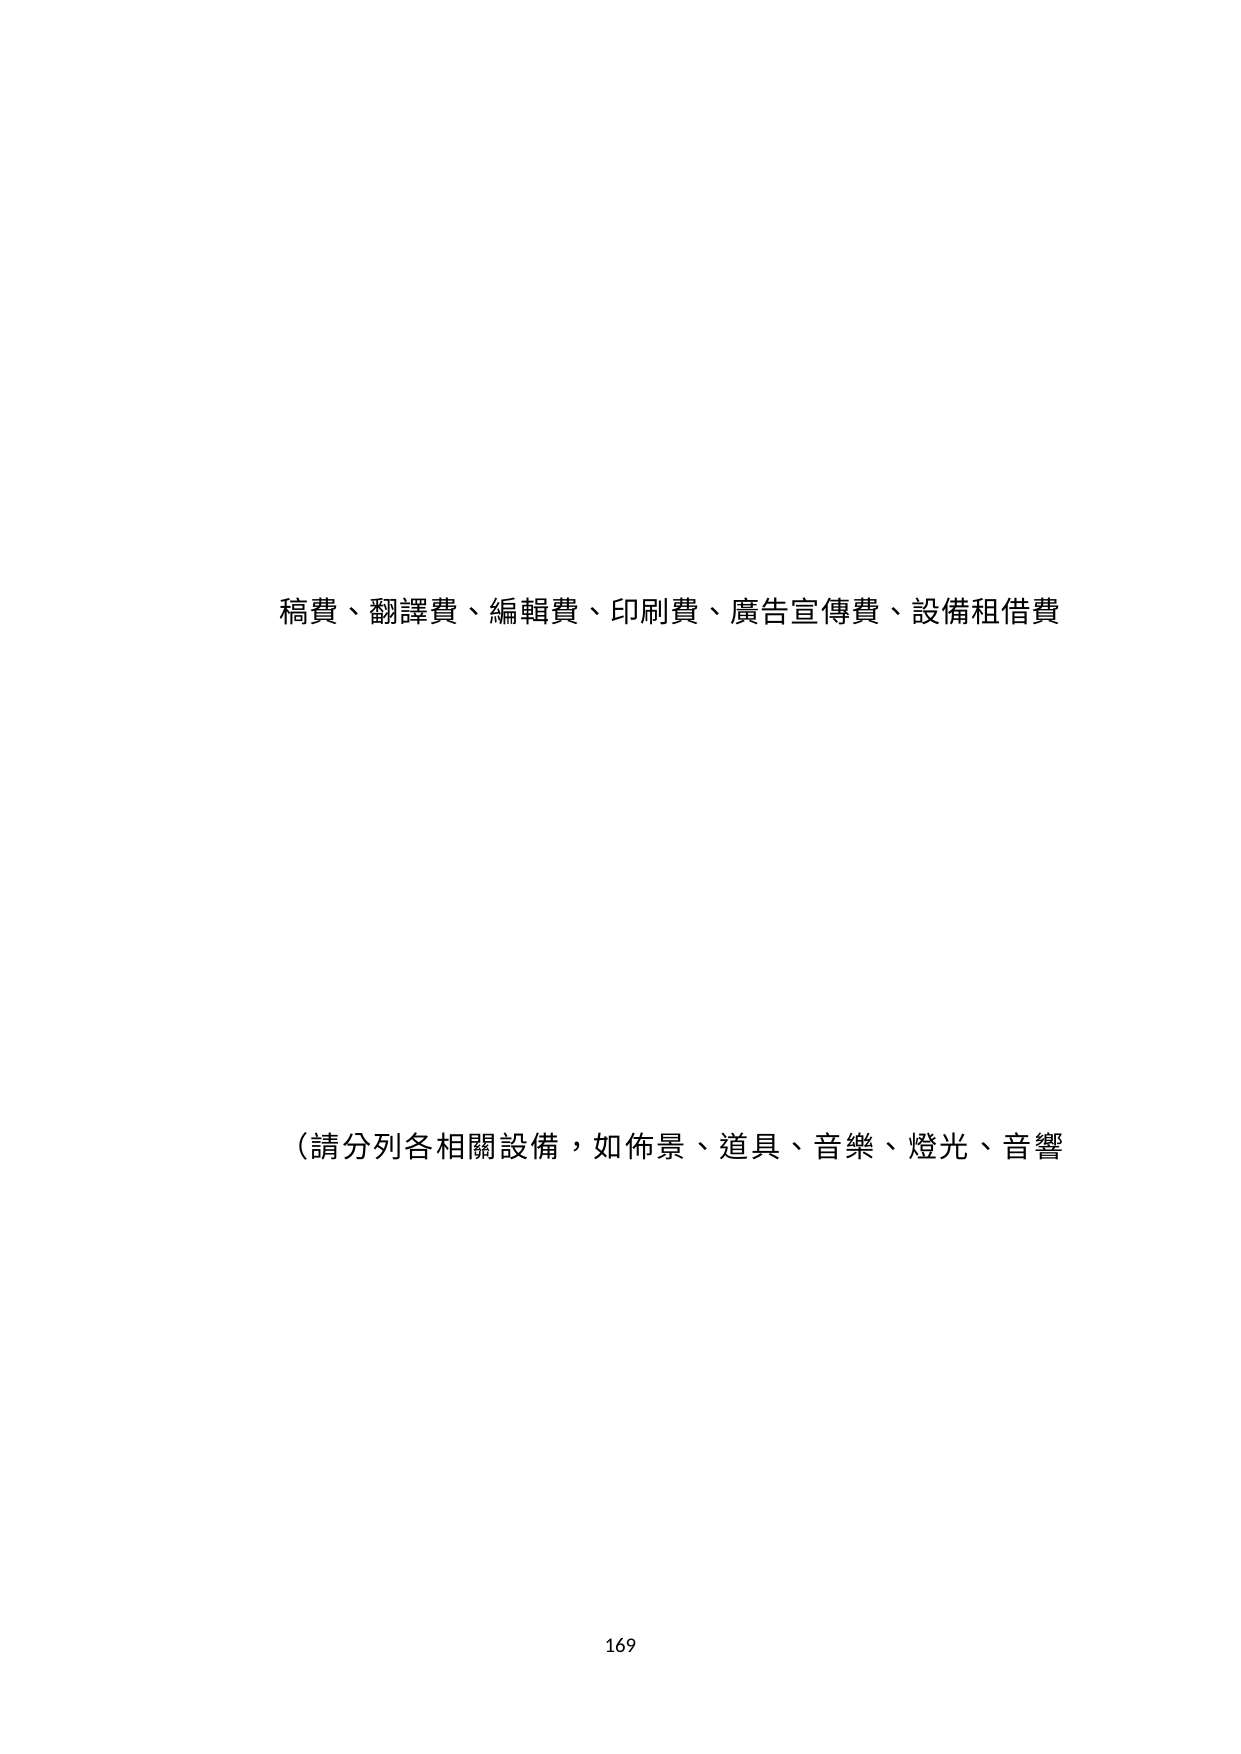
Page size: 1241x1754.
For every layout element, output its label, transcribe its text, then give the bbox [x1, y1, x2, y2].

list 稿費、翻譯費、編輯費、印刷費、廣告宣傳費、設備租借費（請分列各相關設備，如佈景、道具、音樂、燈光、音響 [207, 342, 1063, 1412]
